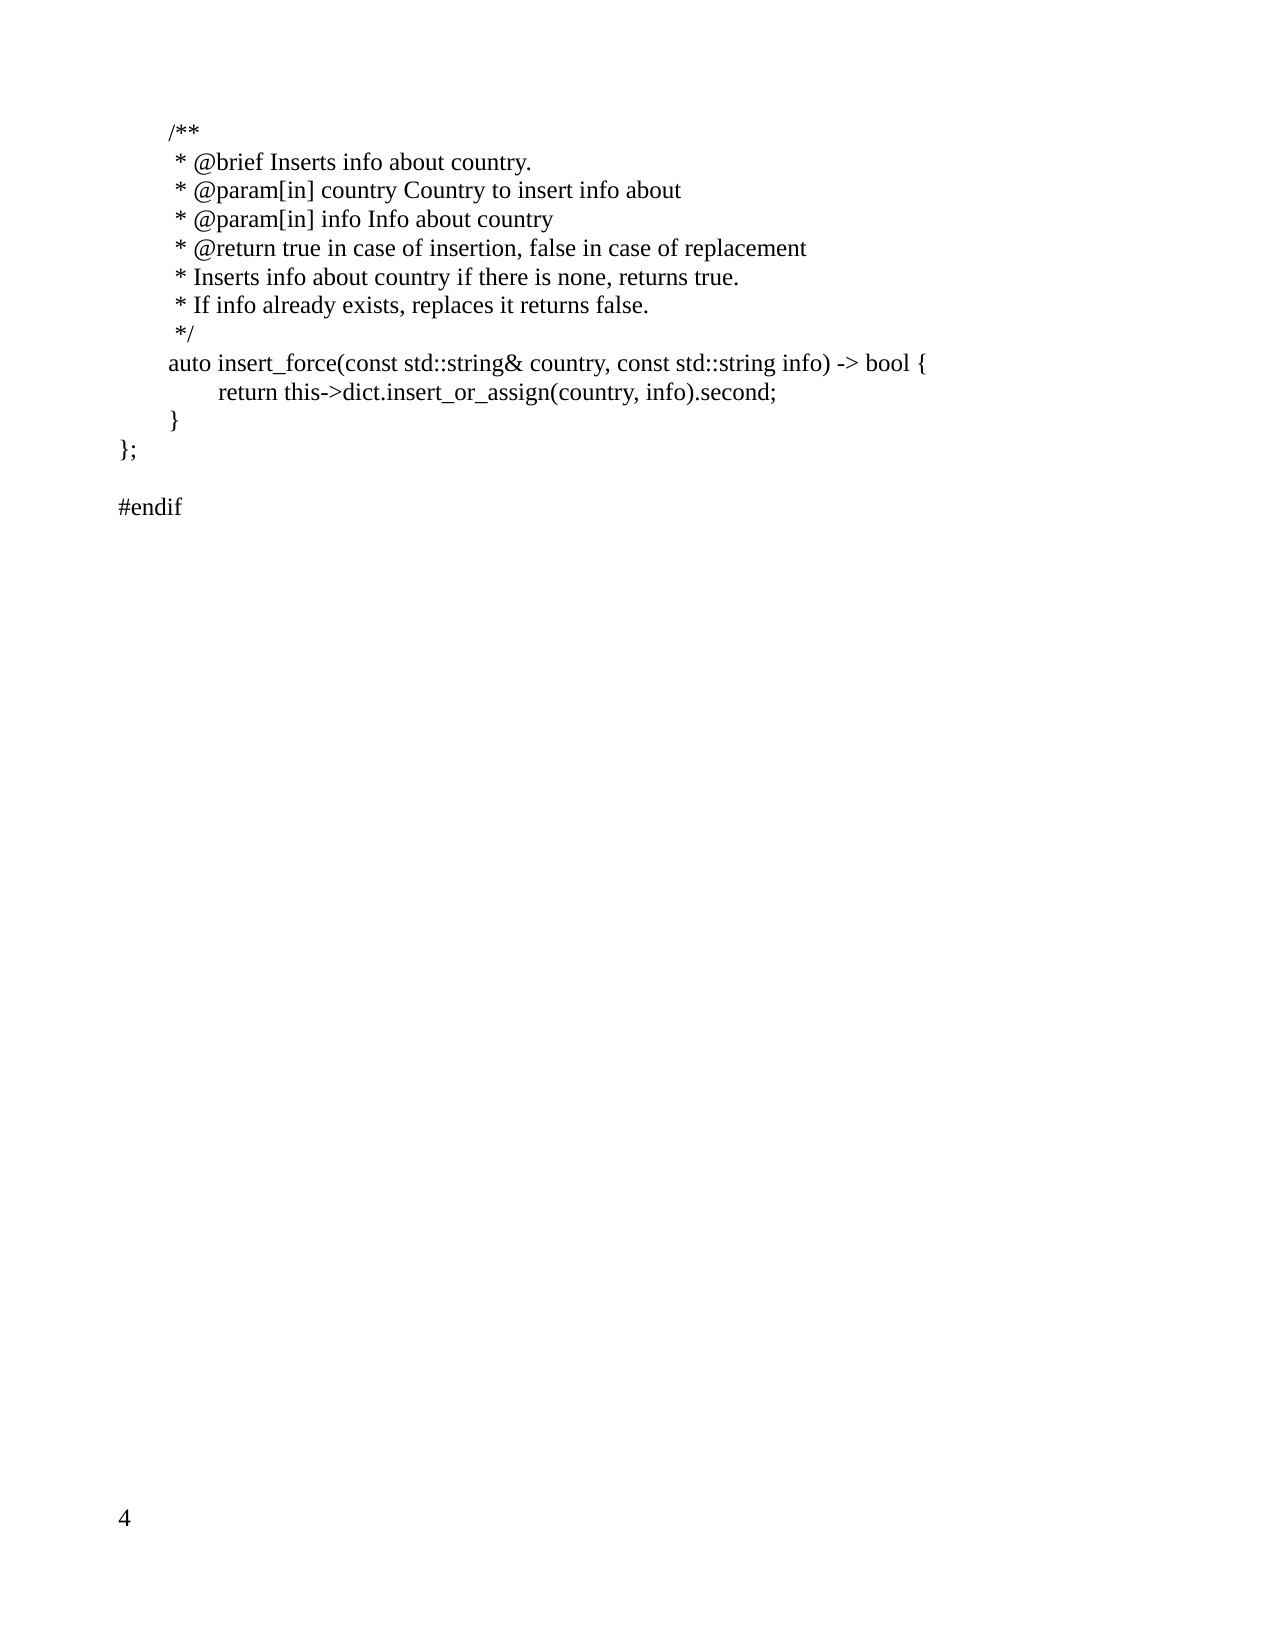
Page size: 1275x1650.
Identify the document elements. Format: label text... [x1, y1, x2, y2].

text } [118, 406, 1157, 434]
text */ [118, 319, 1157, 348]
text auto insert_force(const std::string& country, const std::string info) -> bool { [118, 348, 1157, 377]
text * @brief Inserts info about country. [118, 147, 1157, 176]
text #endif [118, 492, 1157, 521]
text * Inserts info about country if there is none, returns true. [118, 262, 1157, 291]
text }; [118, 434, 1157, 463]
text * If info already exists, replaces it returns false. [118, 291, 1157, 319]
text * @param[in] country Country to insert info about [118, 176, 1157, 204]
text * @return true in case of insertion, false in case of replacement [118, 233, 1157, 262]
text * @param[in] info Info about country [118, 204, 1157, 233]
text /** [118, 118, 1157, 147]
text return this->dict.insert_or_assign(country, info).second; [118, 377, 1157, 406]
